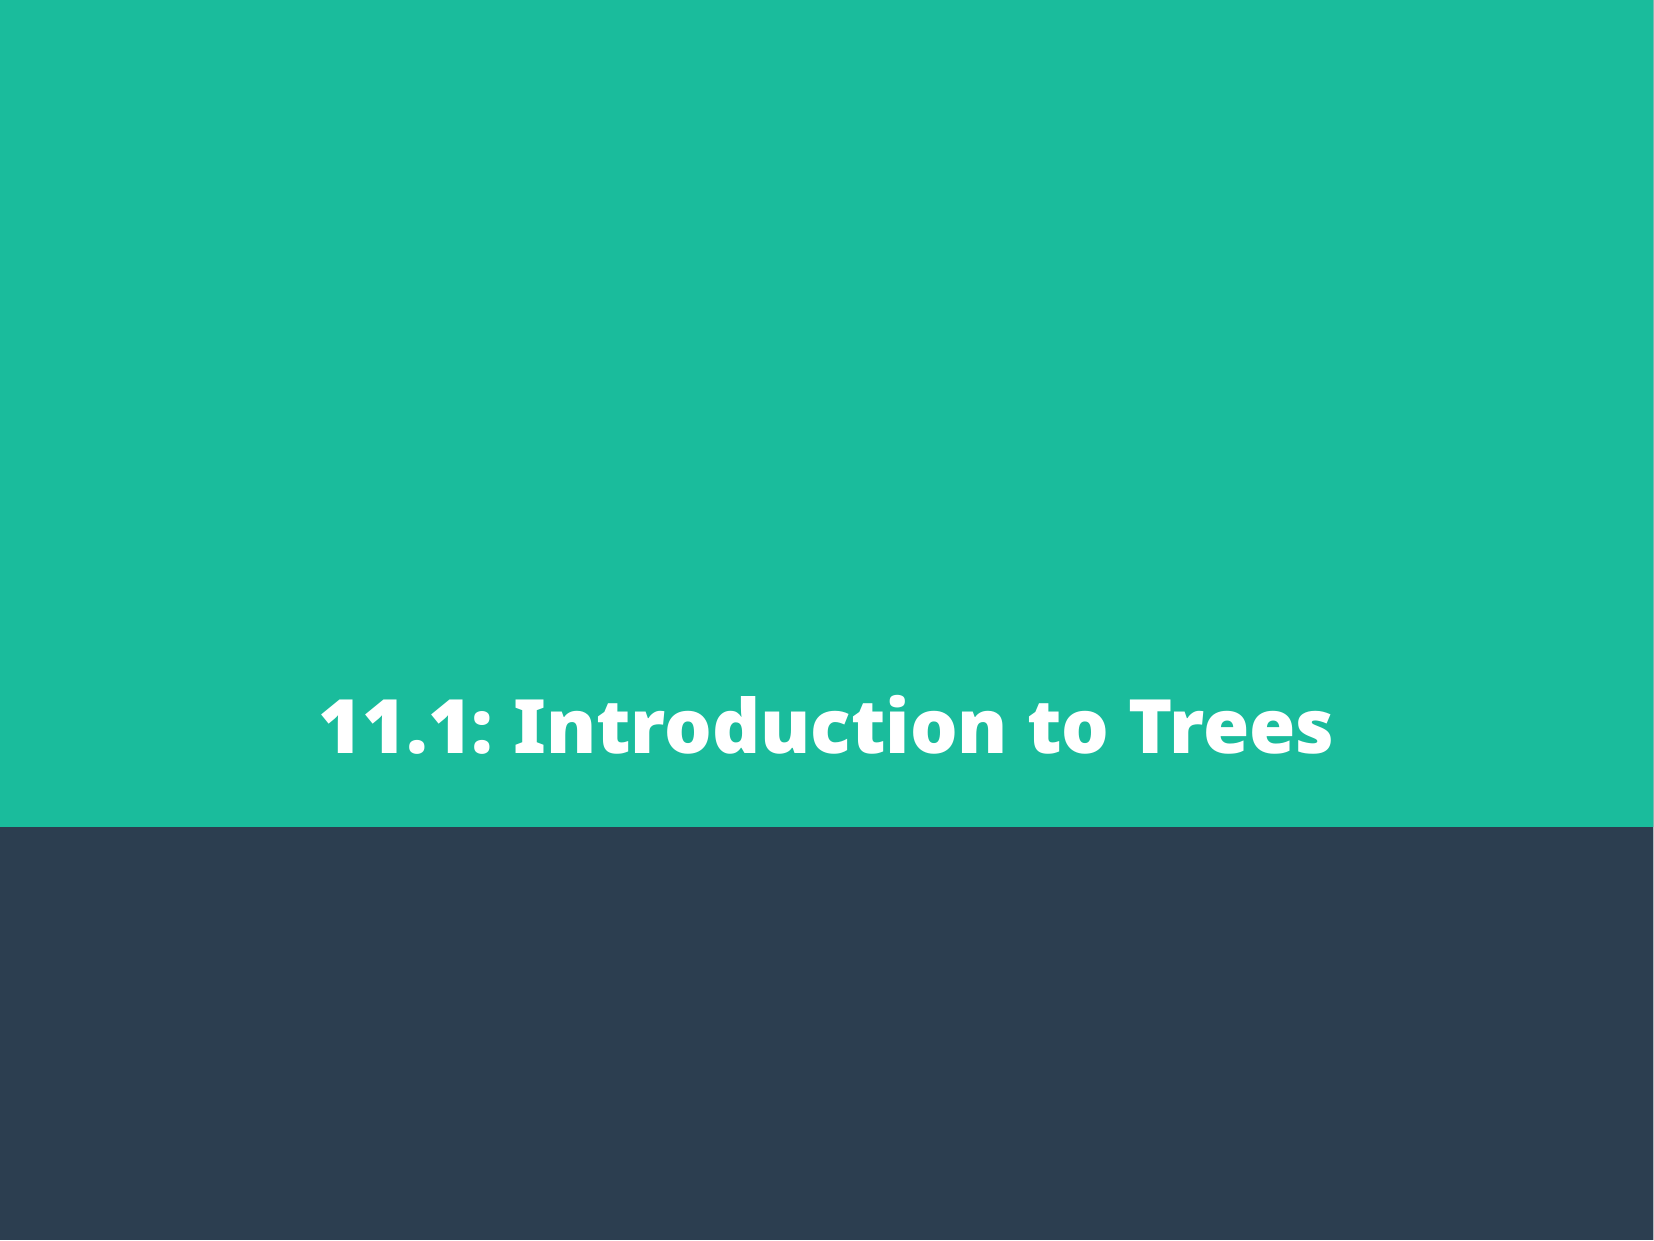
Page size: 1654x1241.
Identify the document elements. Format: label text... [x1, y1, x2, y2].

title 11.1: Introduction to Trees [59, 620, 1595, 778]
